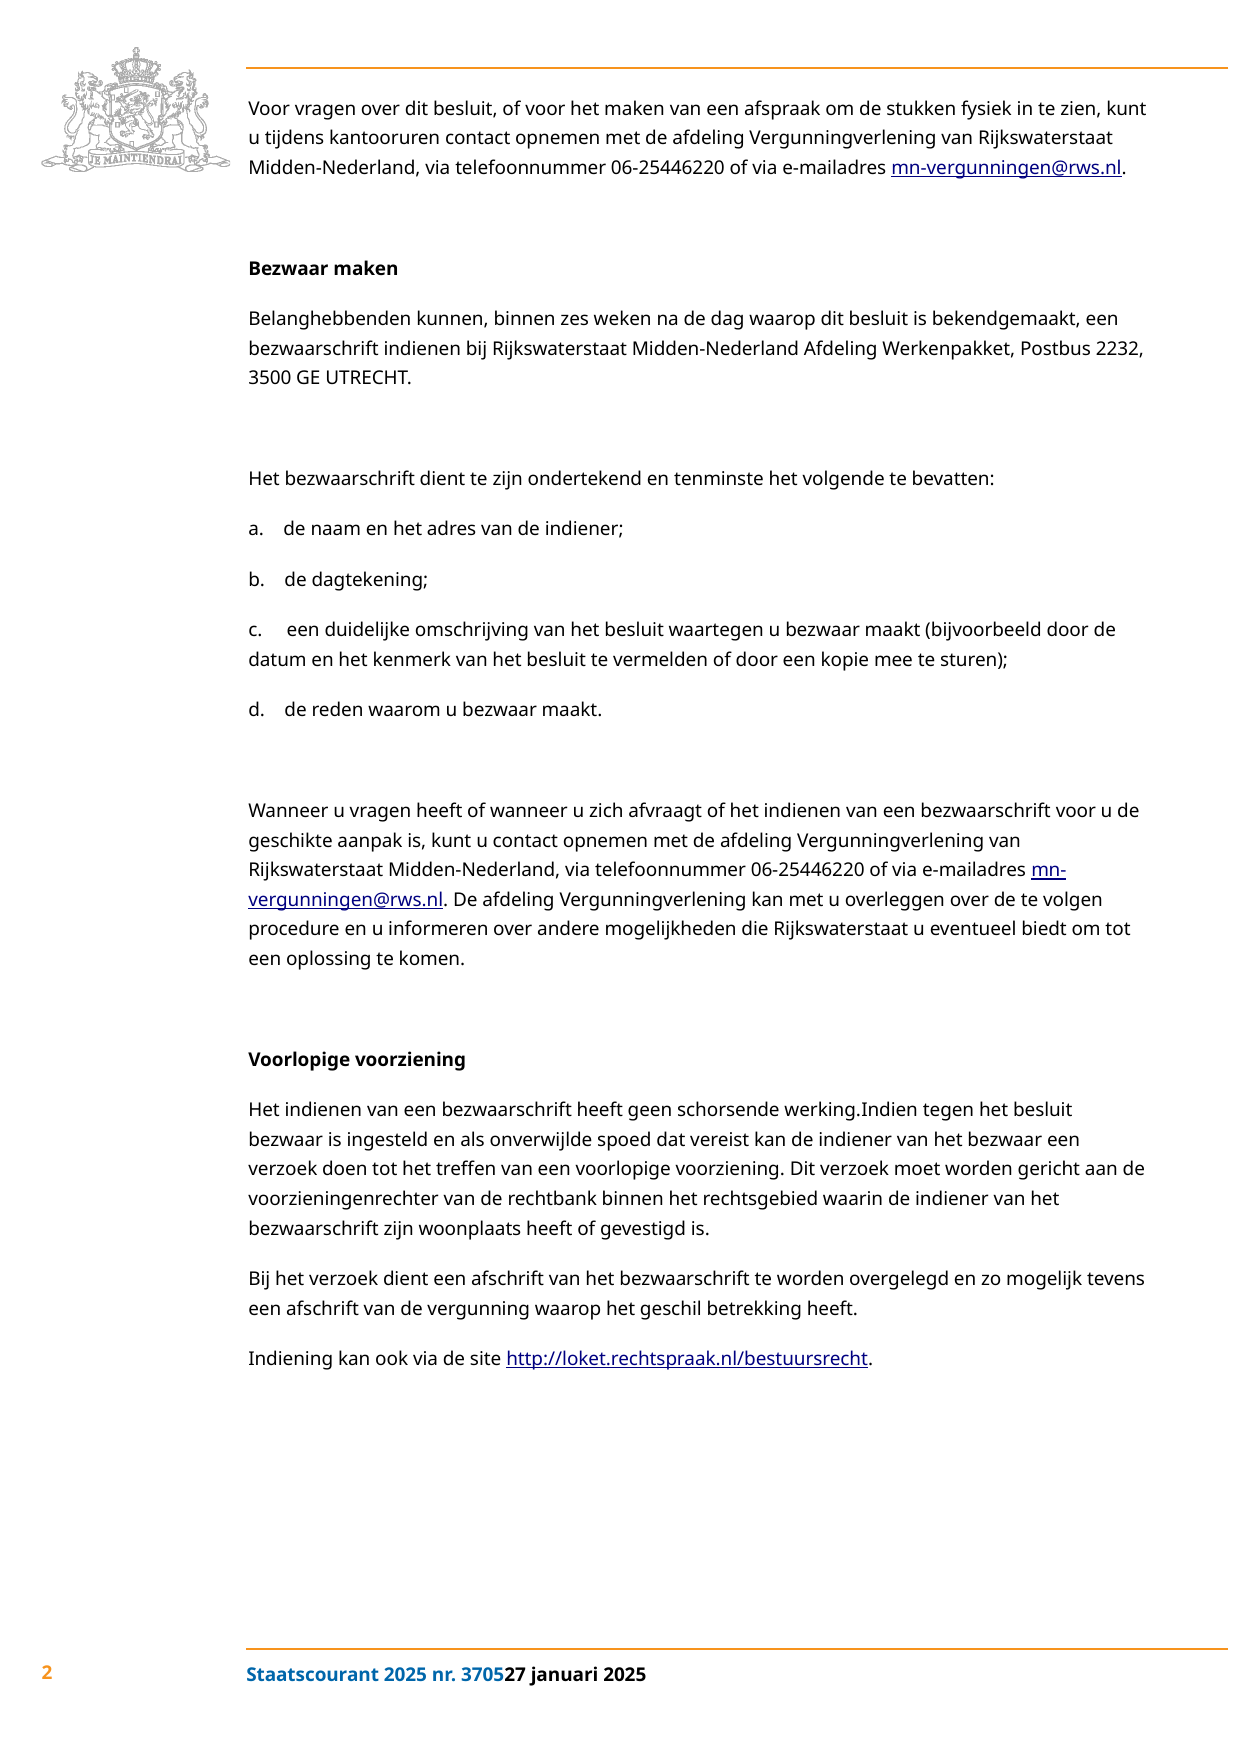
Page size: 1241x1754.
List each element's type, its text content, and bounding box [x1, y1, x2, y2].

text a. de naam en het adres van de indiener; [248, 516, 1152, 541]
text Belanghebbenden kunnen, binnen zes weken na de dag waarop dit besluit is bekendgemaakt, een bezwaarschrift indienen bij Rijkswaterstaat Midden-Nederland Afdeling Werkenpakket, Postbus 2232, 3500 GE UTRECHT. [248, 305, 1152, 390]
text b. de dagtekening; [248, 566, 1152, 592]
text Bezwaar maken [248, 255, 1152, 281]
picture [41, 47, 231, 172]
text Voor vragen over dit besluit, of voor het maken van een afspraak om de stukken fysiek in te zien, kunt u tijdens kantooruren contact opnemen met de afdeling Vergunningverlening van Rijkswaterstaat Midden-Nederland, via telefoonnummer 06-25446220 of via e-mailadres mn-vergunningen@rws.nl. [248, 95, 1152, 180]
text Wanneer u vragen heeft of wanneer u zich afvraagt of het indienen van een bezwaarschrift voor u de geschikte aanpak is, kunt u contact opnemen met de afdeling Vergunningverlening van Rijkswaterstaat Midden-Nederland, via telefoonnummer 06-25446220 of via e-mailadres mn-vergunningen@rws.nl. De afdeling Vergunningverlening kan met u overleggen over de te volgen procedure en u informeren over andere mogelijkheden die Rijkswaterstaat u eventueel biedt om tot een oplossing te komen. [248, 797, 1152, 971]
text Het bezwaarschrift dient te zijn ondertekend en tenminste het volgende te bevatten: [248, 465, 1152, 491]
text Voorlopige voorziening [248, 1046, 1152, 1072]
text Bij het verzoek dient een afschrift van het bezwaarschrift te worden overgelegd en zo mogelijk tevens een afschrift van de vergunning waarop het geschil betrekking heeft. [248, 1265, 1152, 1321]
text Indiening kan ook via de site http://loket.rechtspraak.nl/bestuursrecht. [248, 1345, 1152, 1371]
text c. een duidelijke omschrijving van het besluit waartegen u bezwaar maakt (bijvoorbeeld door de datum en het kenmerk van het besluit te vermelden of door een kopie mee te sturen); [248, 616, 1152, 672]
text Het indienen van een bezwaarschrift heeft geen schorsende werking.Indien tegen het besluit bezwaar is ingesteld en als onverwijlde spoed dat vereist kan de indiener van het bezwaar een verzoek doen tot het treffen van een voorlopige voorziening. Dit verzoek moet worden gericht aan de voorzieningenrechter van de rechtbank binnen het rechtsgebied waarin de indiener van het bezwaarschrift zijn woonplaats heeft of gevestigd is. [248, 1096, 1152, 1241]
text d. de reden waarom u bezwaar maakt. [248, 696, 1152, 722]
